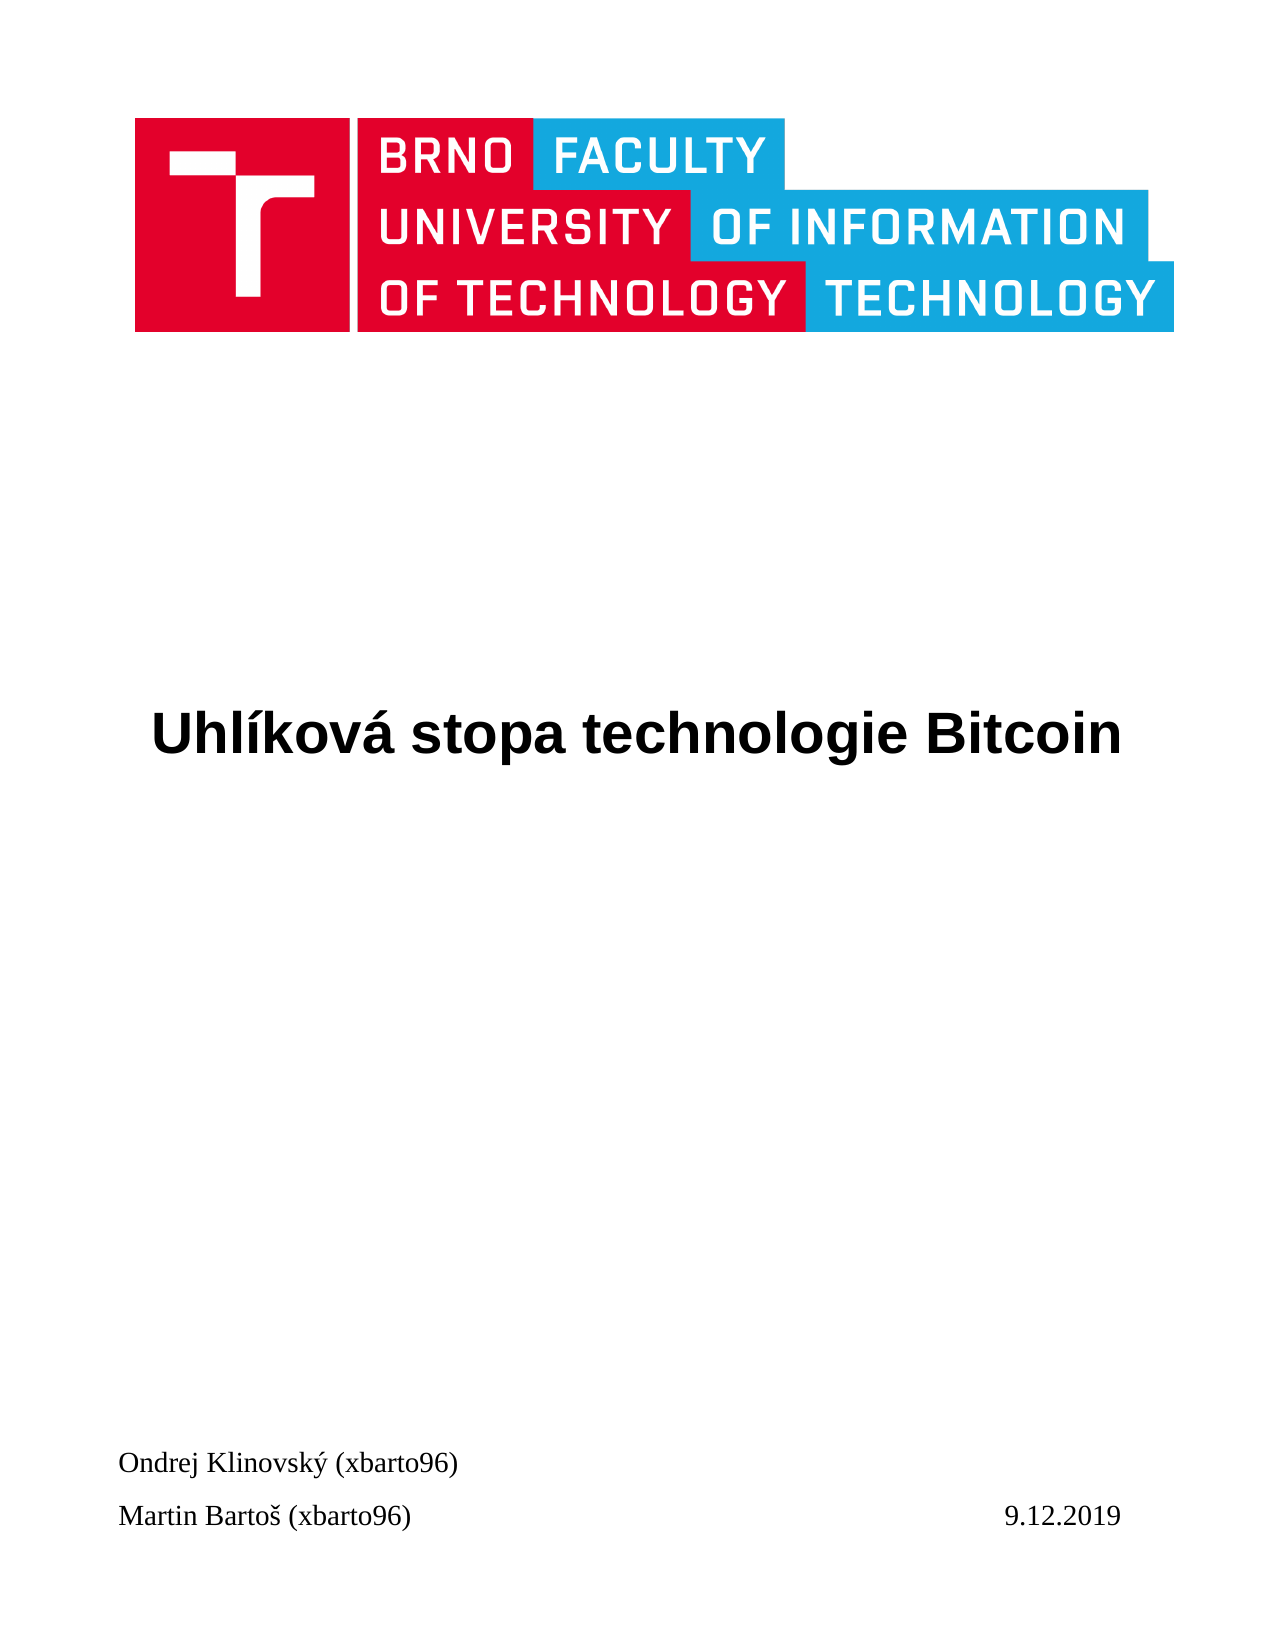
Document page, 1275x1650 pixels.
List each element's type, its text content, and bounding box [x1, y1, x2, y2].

text Martin Bartoš (xbarto96) 9.12.2019 [118, 1498, 1157, 1532]
title Uhlíková stopa technologie Bitcoin [118, 699, 1157, 766]
text Ondrej Klinovský (xbarto96) [118, 1445, 1157, 1478]
picture [135, 118, 1174, 332]
